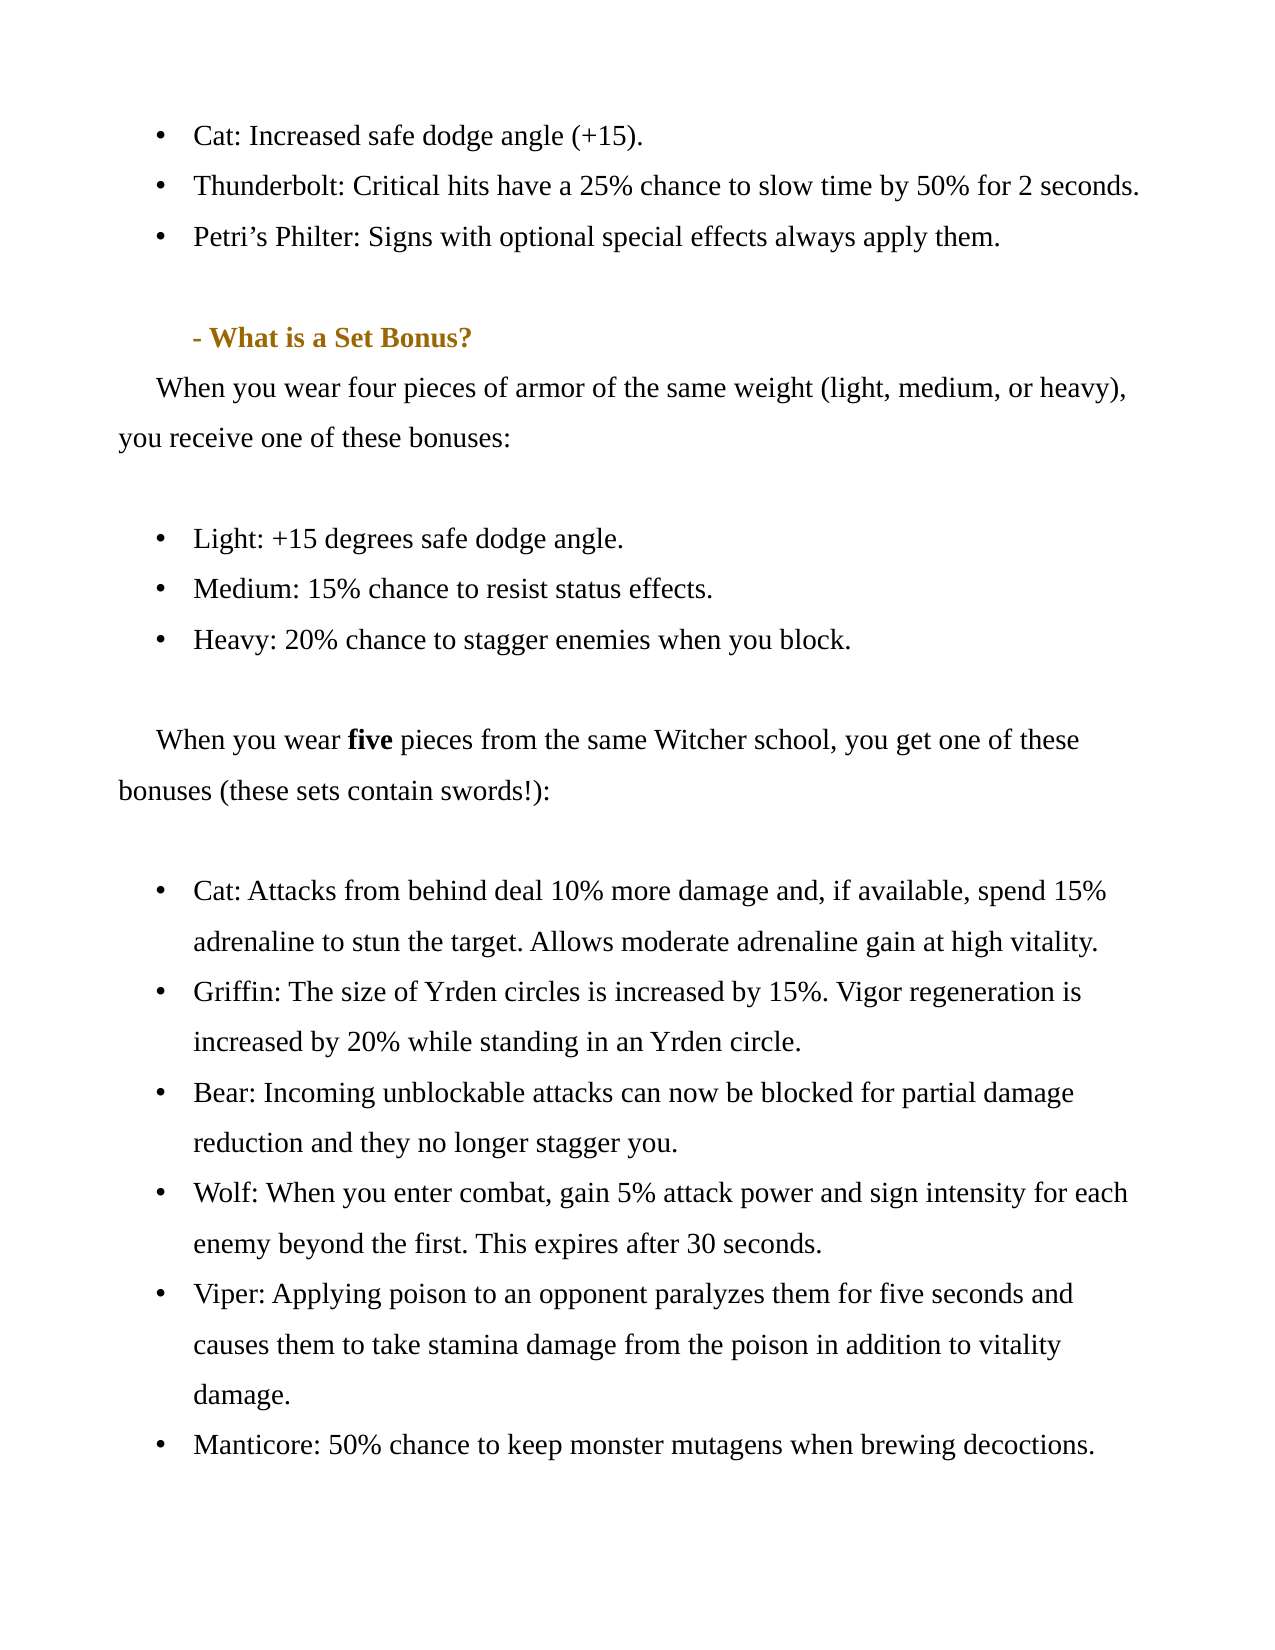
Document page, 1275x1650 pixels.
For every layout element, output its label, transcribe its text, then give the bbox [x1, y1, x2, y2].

text When you wear five pieces from the same Witcher school, you get one of these bonuses (these sets contain swords!): [118, 722, 1157, 806]
list Cat: Increased safe dodge angle (+15). [156, 118, 1157, 152]
list Wolf: When you enter combat, gain 5% attack power and sign intensity for each enemy beyond the first. This expires after 30 seconds. [156, 1176, 1157, 1259]
list Griffin: The size of Yrden circles is increased by 15%. Vigor regeneration is increased by 20% while standing in an Yrden circle. [156, 974, 1157, 1058]
list Medium: 15% chance to resist status effects. [156, 571, 1157, 605]
list Light: +15 degrees safe dodge angle. [156, 521, 1157, 554]
list Manticore: 50% chance to keep monster mutagens when brewing decoctions. [156, 1427, 1157, 1461]
list Petri’s Philter: Signs with optional special effects always apply them. [156, 219, 1157, 253]
list Viper: Applying poison to an opponent paralyzes them for five seconds and causes them to take stamina damage from the poison in addition to vitality damage. [156, 1276, 1157, 1411]
text When you wear four pieces of armor of the same weight (light, medium, or heavy), you receive one of these bonuses: [118, 370, 1157, 454]
list Heavy: 20% chance to stagger enemies when you block. [156, 622, 1157, 655]
text - What is a Set Bonus? [118, 320, 1157, 353]
list Cat: Attacks from behind deal 10% more damage and, if available, spend 15% adrenaline to stun the target. Allows moderate adrenaline gain at high vitality. [156, 873, 1157, 957]
list Bear: Incoming unblockable attacks can now be blocked for partial damage reduction and they no longer stagger you. [156, 1075, 1157, 1159]
list Thunderbolt: Critical hits have a 25% chance to slow time by 50% for 2 seconds. [156, 168, 1157, 202]
